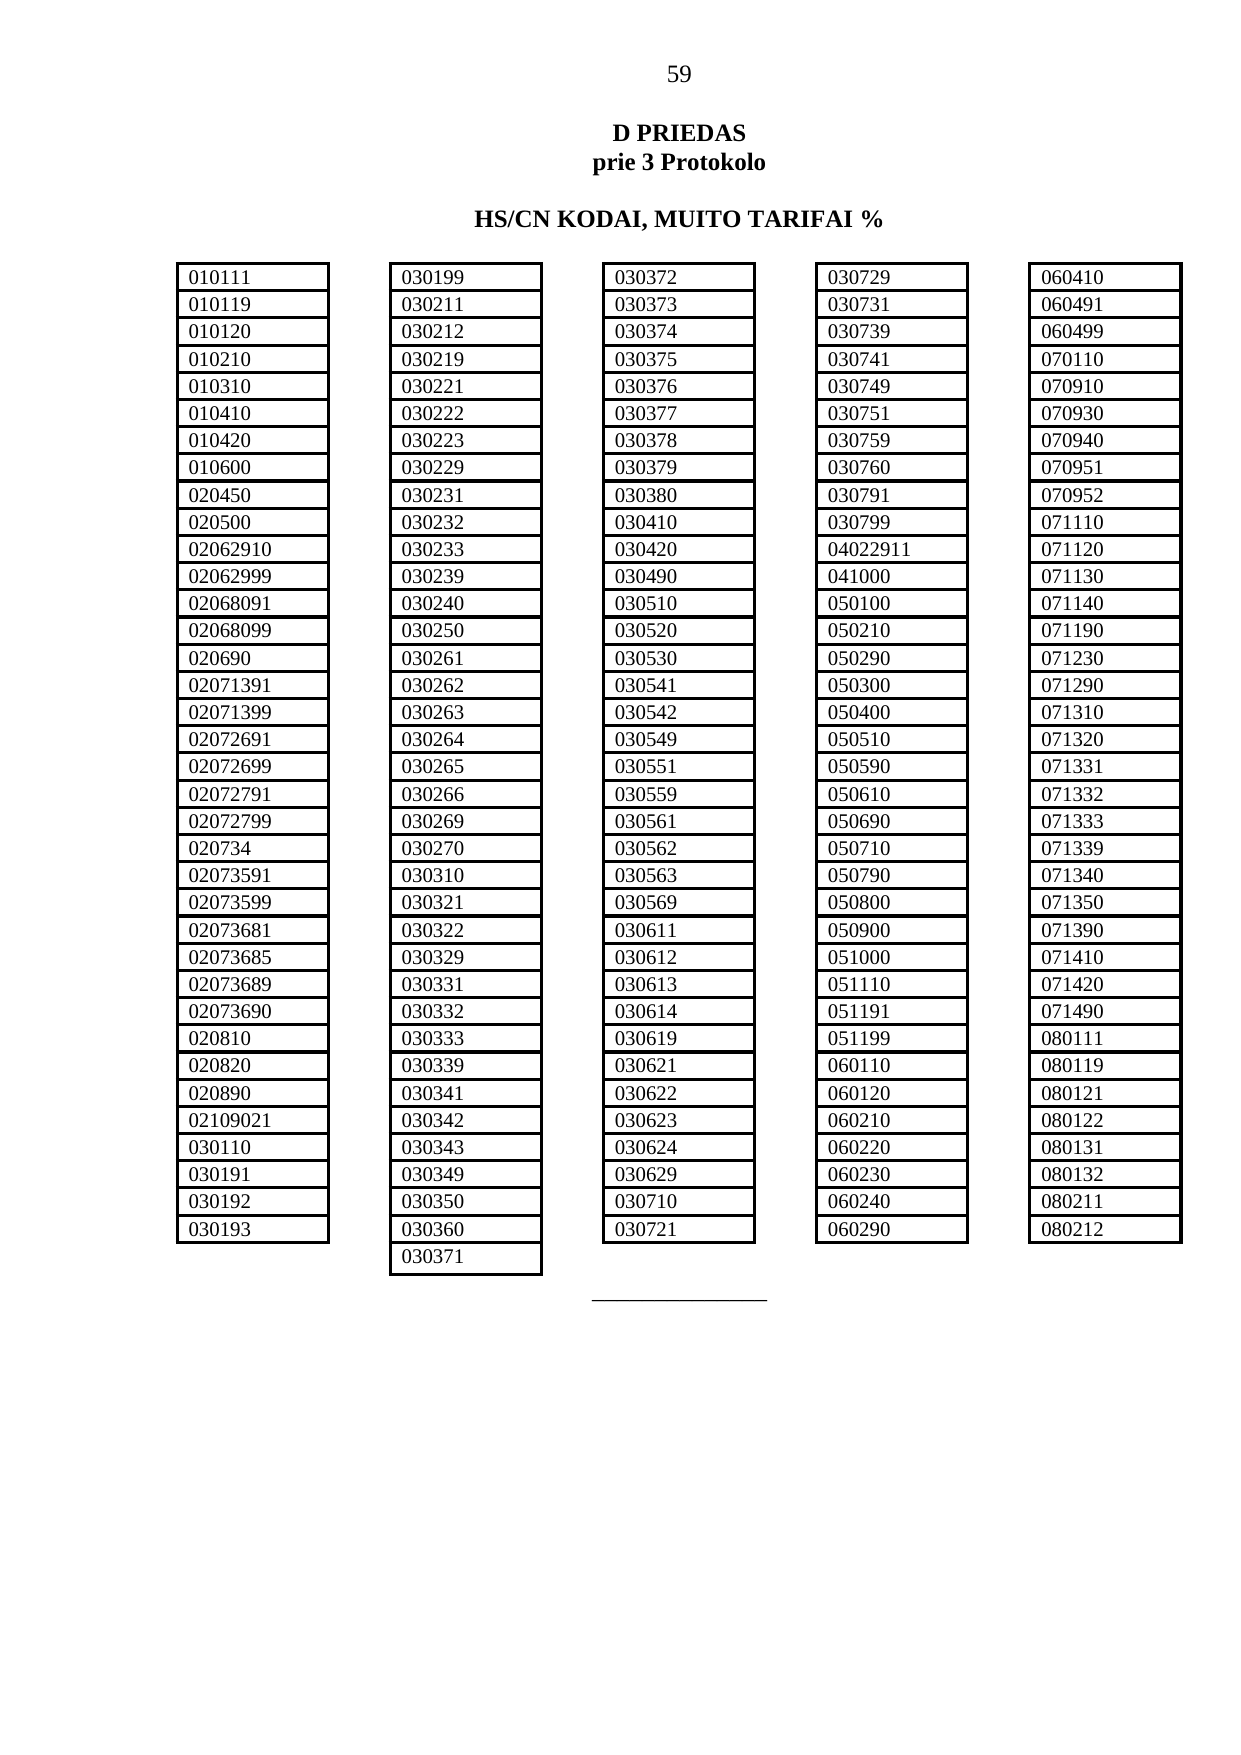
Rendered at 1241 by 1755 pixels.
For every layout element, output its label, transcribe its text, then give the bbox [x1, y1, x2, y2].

table_cell 050300 [818, 673, 966, 697]
table_cell [543, 1186, 602, 1213]
table_cell 030350 [392, 1189, 540, 1213]
table_cell [756, 1050, 815, 1077]
table_cell 030373 [605, 292, 753, 316]
table_cell 060240 [818, 1189, 966, 1213]
table_cell [330, 398, 389, 425]
table_cell [969, 860, 1028, 887]
table_cell 080212 [1031, 1217, 1179, 1241]
table_cell [543, 425, 602, 452]
table_header [330, 262, 389, 289]
table_cell [969, 588, 1028, 615]
table_cell [330, 860, 389, 887]
table_cell [543, 751, 602, 778]
table_cell 020690 [179, 646, 327, 670]
table_cell [543, 887, 602, 914]
table_cell 071140 [1031, 591, 1179, 615]
table_cell [756, 806, 815, 833]
table_cell 030510 [605, 591, 753, 615]
table_cell 070951 [1031, 455, 1179, 479]
table_cell 030264 [392, 727, 540, 751]
table_cell 070940 [1031, 428, 1179, 452]
table_cell 030262 [392, 673, 540, 697]
table_cell [969, 1078, 1028, 1105]
table_cell 030360 [392, 1217, 540, 1241]
table_cell 030221 [392, 374, 540, 398]
table_cell 020734 [179, 836, 327, 860]
table_cell 071333 [1031, 809, 1179, 833]
table_cell 050590 [818, 754, 966, 778]
table_cell 071331 [1031, 754, 1179, 778]
table_cell 050710 [818, 836, 966, 860]
table_cell 030563 [605, 863, 753, 887]
table_cell 030530 [605, 646, 753, 670]
table_cell [177, 1244, 328, 1272]
table_cell 051000 [818, 945, 966, 969]
table_cell [969, 996, 1028, 1023]
table_cell [543, 670, 602, 697]
table_cell [330, 425, 389, 452]
table_cell [330, 887, 389, 914]
table_cell 030622 [605, 1081, 753, 1105]
table_cell 030562 [605, 836, 753, 860]
table_cell [969, 751, 1028, 778]
table_cell 030342 [392, 1108, 540, 1132]
table_cell [330, 1214, 389, 1241]
table_cell [969, 507, 1028, 534]
table_cell [330, 1050, 389, 1077]
table_cell [756, 969, 815, 996]
table_cell 080132 [1031, 1162, 1179, 1186]
table_cell [543, 1105, 602, 1132]
table_cell 070952 [1031, 483, 1179, 507]
table_cell [543, 588, 602, 615]
table_cell 030549 [605, 727, 753, 751]
table_cell [543, 452, 602, 479]
table_cell [756, 697, 815, 724]
table_cell [756, 561, 815, 588]
table_cell 071320 [1031, 727, 1179, 751]
table_cell 030569 [605, 890, 753, 914]
table_cell 030629 [605, 1162, 753, 1186]
table_header 060410 [1031, 265, 1179, 289]
table_cell 030380 [605, 483, 753, 507]
table_cell [543, 697, 602, 724]
table_cell [543, 615, 602, 642]
table_cell [543, 996, 602, 1023]
table_cell 030212 [392, 319, 540, 343]
table_cell [543, 1050, 602, 1077]
table_cell 071420 [1031, 972, 1179, 996]
table_cell [969, 344, 1028, 371]
table_cell [756, 670, 815, 697]
table_cell 080131 [1031, 1135, 1179, 1159]
table_cell [969, 371, 1028, 398]
table_cell [543, 507, 602, 534]
table_cell 050900 [818, 918, 966, 942]
table_cell 060290 [818, 1217, 966, 1241]
table_cell 030343 [392, 1135, 540, 1159]
table_cell 070930 [1031, 401, 1179, 425]
table_cell [328, 1241, 389, 1272]
table_cell [543, 969, 602, 996]
table_cell [543, 344, 602, 371]
table_cell [968, 1241, 1030, 1272]
table_cell 050690 [818, 809, 966, 833]
table_cell [756, 1105, 815, 1132]
table_cell 050400 [818, 700, 966, 724]
table_cell [330, 833, 389, 860]
text ______________ [177, 1276, 1181, 1304]
table_cell [969, 1105, 1028, 1132]
table_cell 030420 [605, 537, 753, 561]
table_cell [756, 643, 815, 670]
table_cell 030266 [392, 782, 540, 806]
table_cell 030310 [392, 863, 540, 887]
table_cell 020450 [179, 483, 327, 507]
table_cell 071130 [1031, 564, 1179, 588]
table_cell [543, 1078, 602, 1105]
table_cell 030332 [392, 999, 540, 1023]
table_cell 030376 [605, 374, 753, 398]
table_cell [969, 479, 1028, 507]
table_cell 071340 [1031, 863, 1179, 887]
table_cell [755, 1241, 817, 1272]
table_cell 02068091 [179, 591, 327, 615]
table_cell 071339 [1031, 836, 1179, 860]
table_cell 071390 [1031, 918, 1179, 942]
table_cell 030741 [818, 347, 966, 371]
table_cell 02073591 [179, 863, 327, 887]
table_cell [969, 806, 1028, 833]
table_cell 02073681 [179, 918, 327, 942]
table_cell [330, 1186, 389, 1213]
table_cell [756, 724, 815, 751]
table_cell [330, 751, 389, 778]
table_cell 010410 [179, 401, 327, 425]
table_cell 030623 [605, 1108, 753, 1132]
table_cell [543, 724, 602, 751]
table_cell 030377 [605, 401, 753, 425]
table_cell 050610 [818, 782, 966, 806]
table_cell 030791 [818, 483, 966, 507]
table_cell 030541 [605, 673, 753, 697]
table_cell 060220 [818, 1135, 966, 1159]
table_cell 030612 [605, 945, 753, 969]
table_cell [543, 942, 602, 969]
table_cell 030349 [392, 1162, 540, 1186]
table_cell 030339 [392, 1054, 540, 1077]
table_cell [330, 316, 389, 343]
table_cell [969, 1023, 1028, 1050]
table_cell [330, 371, 389, 398]
table_cell [330, 724, 389, 751]
table_cell 030333 [392, 1026, 540, 1050]
table_cell 030263 [392, 700, 540, 724]
table_cell [756, 887, 815, 914]
table_cell [543, 643, 602, 670]
table_cell [756, 1132, 815, 1159]
table_header [756, 262, 815, 289]
table_cell 02071399 [179, 700, 327, 724]
table_cell 060110 [818, 1054, 966, 1077]
table_cell 030229 [392, 455, 540, 479]
table_cell 020820 [179, 1054, 327, 1077]
table_cell 030375 [605, 347, 753, 371]
table_cell [543, 534, 602, 561]
table_cell [969, 697, 1028, 724]
table_cell [969, 779, 1028, 806]
table_cell 030760 [818, 455, 966, 479]
table_cell [330, 452, 389, 479]
table_cell [330, 969, 389, 996]
table_cell 080111 [1031, 1026, 1179, 1050]
table_cell [543, 289, 602, 316]
table_cell [969, 289, 1028, 316]
table_cell [330, 914, 389, 942]
table_cell 030614 [605, 999, 753, 1023]
table_cell 080121 [1031, 1081, 1179, 1105]
table_cell [543, 833, 602, 860]
table_cell [543, 1159, 602, 1186]
table_cell [969, 398, 1028, 425]
table_cell 04022911 [818, 537, 966, 561]
table_cell 02073599 [179, 890, 327, 914]
table_cell [756, 914, 815, 942]
table_cell 02072791 [179, 782, 327, 806]
table_cell [756, 615, 815, 642]
table_cell 030250 [392, 619, 540, 642]
table_cell 010600 [179, 455, 327, 479]
table_cell [969, 670, 1028, 697]
table_cell [969, 724, 1028, 751]
table_cell [543, 371, 602, 398]
table_cell 02072799 [179, 809, 327, 833]
table_cell 030341 [392, 1081, 540, 1105]
table_cell [969, 534, 1028, 561]
table_cell [756, 507, 815, 534]
table_cell 010210 [179, 347, 327, 371]
table_cell [543, 479, 602, 507]
table_cell [330, 289, 389, 316]
table_cell 020500 [179, 510, 327, 534]
table_cell 030231 [392, 483, 540, 507]
table_cell [330, 670, 389, 697]
table_cell 050210 [818, 619, 966, 642]
table_cell [330, 588, 389, 615]
table_cell 030621 [605, 1054, 753, 1077]
table_cell 050790 [818, 863, 966, 887]
table_cell 030240 [392, 591, 540, 615]
table_cell 030379 [605, 455, 753, 479]
table_cell 030611 [605, 918, 753, 942]
text prie 3 Protokolo [177, 147, 1181, 176]
table_cell 02109021 [179, 1108, 327, 1132]
table_cell 02062999 [179, 564, 327, 588]
table_cell [756, 479, 815, 507]
table_cell [756, 371, 815, 398]
table_cell [543, 806, 602, 833]
table_cell 030110 [179, 1135, 327, 1159]
table_cell [330, 1023, 389, 1050]
table_cell 071310 [1031, 700, 1179, 724]
table_cell 060499 [1031, 319, 1179, 343]
table_cell 071120 [1031, 537, 1179, 561]
table_cell [543, 1214, 602, 1241]
table_cell [330, 507, 389, 534]
table_cell [756, 942, 815, 969]
table_cell [543, 779, 602, 806]
table_cell [330, 697, 389, 724]
table_cell [330, 779, 389, 806]
table_cell 030261 [392, 646, 540, 670]
table_cell [543, 561, 602, 588]
table_cell [330, 1105, 389, 1132]
table_cell [756, 316, 815, 343]
table_cell 030192 [179, 1189, 327, 1213]
table_cell [756, 1186, 815, 1213]
table_cell [969, 1132, 1028, 1159]
table_cell [330, 1159, 389, 1186]
table_cell [756, 996, 815, 1023]
table_cell [969, 887, 1028, 914]
table_cell 020810 [179, 1026, 327, 1050]
table_cell [603, 1244, 754, 1272]
table_cell 050100 [818, 591, 966, 615]
table_cell 010120 [179, 319, 327, 343]
table_cell 050510 [818, 727, 966, 751]
table_cell 030223 [392, 428, 540, 452]
table_cell [756, 751, 815, 778]
table_cell 010119 [179, 292, 327, 316]
table_cell [756, 289, 815, 316]
table_cell [969, 643, 1028, 670]
table_cell 02073689 [179, 972, 327, 996]
table_cell 060230 [818, 1162, 966, 1186]
table_cell [969, 1159, 1028, 1186]
table_cell 030490 [605, 564, 753, 588]
table_cell 030551 [605, 754, 753, 778]
table_cell 030374 [605, 319, 753, 343]
table_cell [543, 398, 602, 425]
table_cell [330, 806, 389, 833]
table_cell 071190 [1031, 619, 1179, 642]
table_cell 02072691 [179, 727, 327, 751]
table_cell [330, 344, 389, 371]
table_header 010111 [179, 265, 327, 289]
table_cell [756, 833, 815, 860]
table_cell 030739 [818, 319, 966, 343]
table_cell 080122 [1031, 1108, 1179, 1132]
table_cell 010310 [179, 374, 327, 398]
table_cell 070910 [1031, 374, 1179, 398]
table_cell [756, 1159, 815, 1186]
table_cell 060491 [1031, 292, 1179, 316]
table_cell 070110 [1031, 347, 1179, 371]
table_cell [330, 1132, 389, 1159]
table_cell 030710 [605, 1189, 753, 1213]
table_cell 071490 [1031, 999, 1179, 1023]
table_cell 030331 [392, 972, 540, 996]
table_cell [330, 534, 389, 561]
table_cell [756, 779, 815, 806]
table_cell [756, 425, 815, 452]
text D PRIEDAS [177, 118, 1181, 147]
table_cell 030222 [392, 401, 540, 425]
table_cell 030542 [605, 700, 753, 724]
table_cell 060210 [818, 1108, 966, 1132]
table_cell [330, 942, 389, 969]
table_cell 041000 [818, 564, 966, 588]
table_header [969, 262, 1028, 289]
table_cell 030232 [392, 510, 540, 534]
table_cell 051110 [818, 972, 966, 996]
table_cell [543, 1023, 602, 1050]
table_cell [543, 316, 602, 343]
table_cell 060120 [818, 1081, 966, 1105]
table_cell 030410 [605, 510, 753, 534]
table_cell 071290 [1031, 673, 1179, 697]
table_cell 050800 [818, 890, 966, 914]
table_cell 030322 [392, 918, 540, 942]
table_cell 071350 [1031, 890, 1179, 914]
table_cell 030321 [392, 890, 540, 914]
table_cell 030270 [392, 836, 540, 860]
table_cell [330, 615, 389, 642]
table_cell [543, 914, 602, 942]
table_cell [969, 969, 1028, 996]
table_header [543, 262, 602, 289]
table_cell 030751 [818, 401, 966, 425]
table_cell 071230 [1031, 646, 1179, 670]
table_cell [969, 1186, 1028, 1213]
table_cell 080119 [1031, 1054, 1179, 1077]
table_cell [756, 588, 815, 615]
table_cell 030559 [605, 782, 753, 806]
table_cell [756, 534, 815, 561]
table_cell 030520 [605, 619, 753, 642]
table_cell [543, 1241, 603, 1272]
table_cell 030329 [392, 945, 540, 969]
table_cell 010420 [179, 428, 327, 452]
table_cell [969, 615, 1028, 642]
table_cell [969, 452, 1028, 479]
table_cell 02073685 [179, 945, 327, 969]
table_cell [330, 643, 389, 670]
table_cell 02068099 [179, 619, 327, 642]
table_cell 030721 [605, 1217, 753, 1241]
table_cell 030193 [179, 1217, 327, 1241]
table_cell 020890 [179, 1081, 327, 1105]
table_cell 02062910 [179, 537, 327, 561]
table_cell [330, 1078, 389, 1105]
table_cell [969, 833, 1028, 860]
table_cell [969, 1050, 1028, 1077]
table_cell 071110 [1031, 510, 1179, 534]
table_cell [969, 561, 1028, 588]
table_cell [756, 344, 815, 371]
table_cell 030624 [605, 1135, 753, 1159]
table_cell [756, 1078, 815, 1105]
table_cell 02071391 [179, 673, 327, 697]
table_cell [543, 1132, 602, 1159]
table_cell 030211 [392, 292, 540, 316]
table_cell [543, 860, 602, 887]
table_cell 030191 [179, 1162, 327, 1186]
table_cell [756, 1214, 815, 1241]
table_cell 030378 [605, 428, 753, 452]
table_header 030372 [605, 265, 753, 289]
table_cell [756, 860, 815, 887]
table_cell 071410 [1031, 945, 1179, 969]
table_cell 030561 [605, 809, 753, 833]
table_cell 050290 [818, 646, 966, 670]
table_cell 030219 [392, 347, 540, 371]
table_cell [756, 1023, 815, 1050]
table_cell [969, 316, 1028, 343]
table_cell 080211 [1031, 1189, 1179, 1213]
table_cell 030799 [818, 510, 966, 534]
table_cell 02073690 [179, 999, 327, 1023]
table_cell 071332 [1031, 782, 1179, 806]
table_cell [969, 425, 1028, 452]
text HS/CN KODAI, MUITO TARIFAI % [177, 204, 1181, 233]
table_cell 030731 [818, 292, 966, 316]
table_cell [817, 1244, 968, 1272]
table_cell [969, 1214, 1028, 1241]
table_cell 02072699 [179, 754, 327, 778]
table_cell [756, 452, 815, 479]
table_cell [330, 479, 389, 507]
table_cell 030269 [392, 809, 540, 833]
table_cell 030265 [392, 754, 540, 778]
table_header 030199 [392, 265, 540, 289]
table_cell [330, 561, 389, 588]
table_cell [330, 996, 389, 1023]
table_cell 030619 [605, 1026, 753, 1050]
table_cell 030239 [392, 564, 540, 588]
table_cell [1030, 1244, 1181, 1272]
table_cell [969, 914, 1028, 942]
table_cell 030233 [392, 537, 540, 561]
table_cell 030749 [818, 374, 966, 398]
table_cell 030759 [818, 428, 966, 452]
table_cell 030371 [392, 1244, 540, 1272]
table_cell 030613 [605, 972, 753, 996]
table_cell 051191 [818, 999, 966, 1023]
table_header 030729 [818, 265, 966, 289]
table_cell 051199 [818, 1026, 966, 1050]
table_cell [969, 942, 1028, 969]
table_cell [756, 398, 815, 425]
